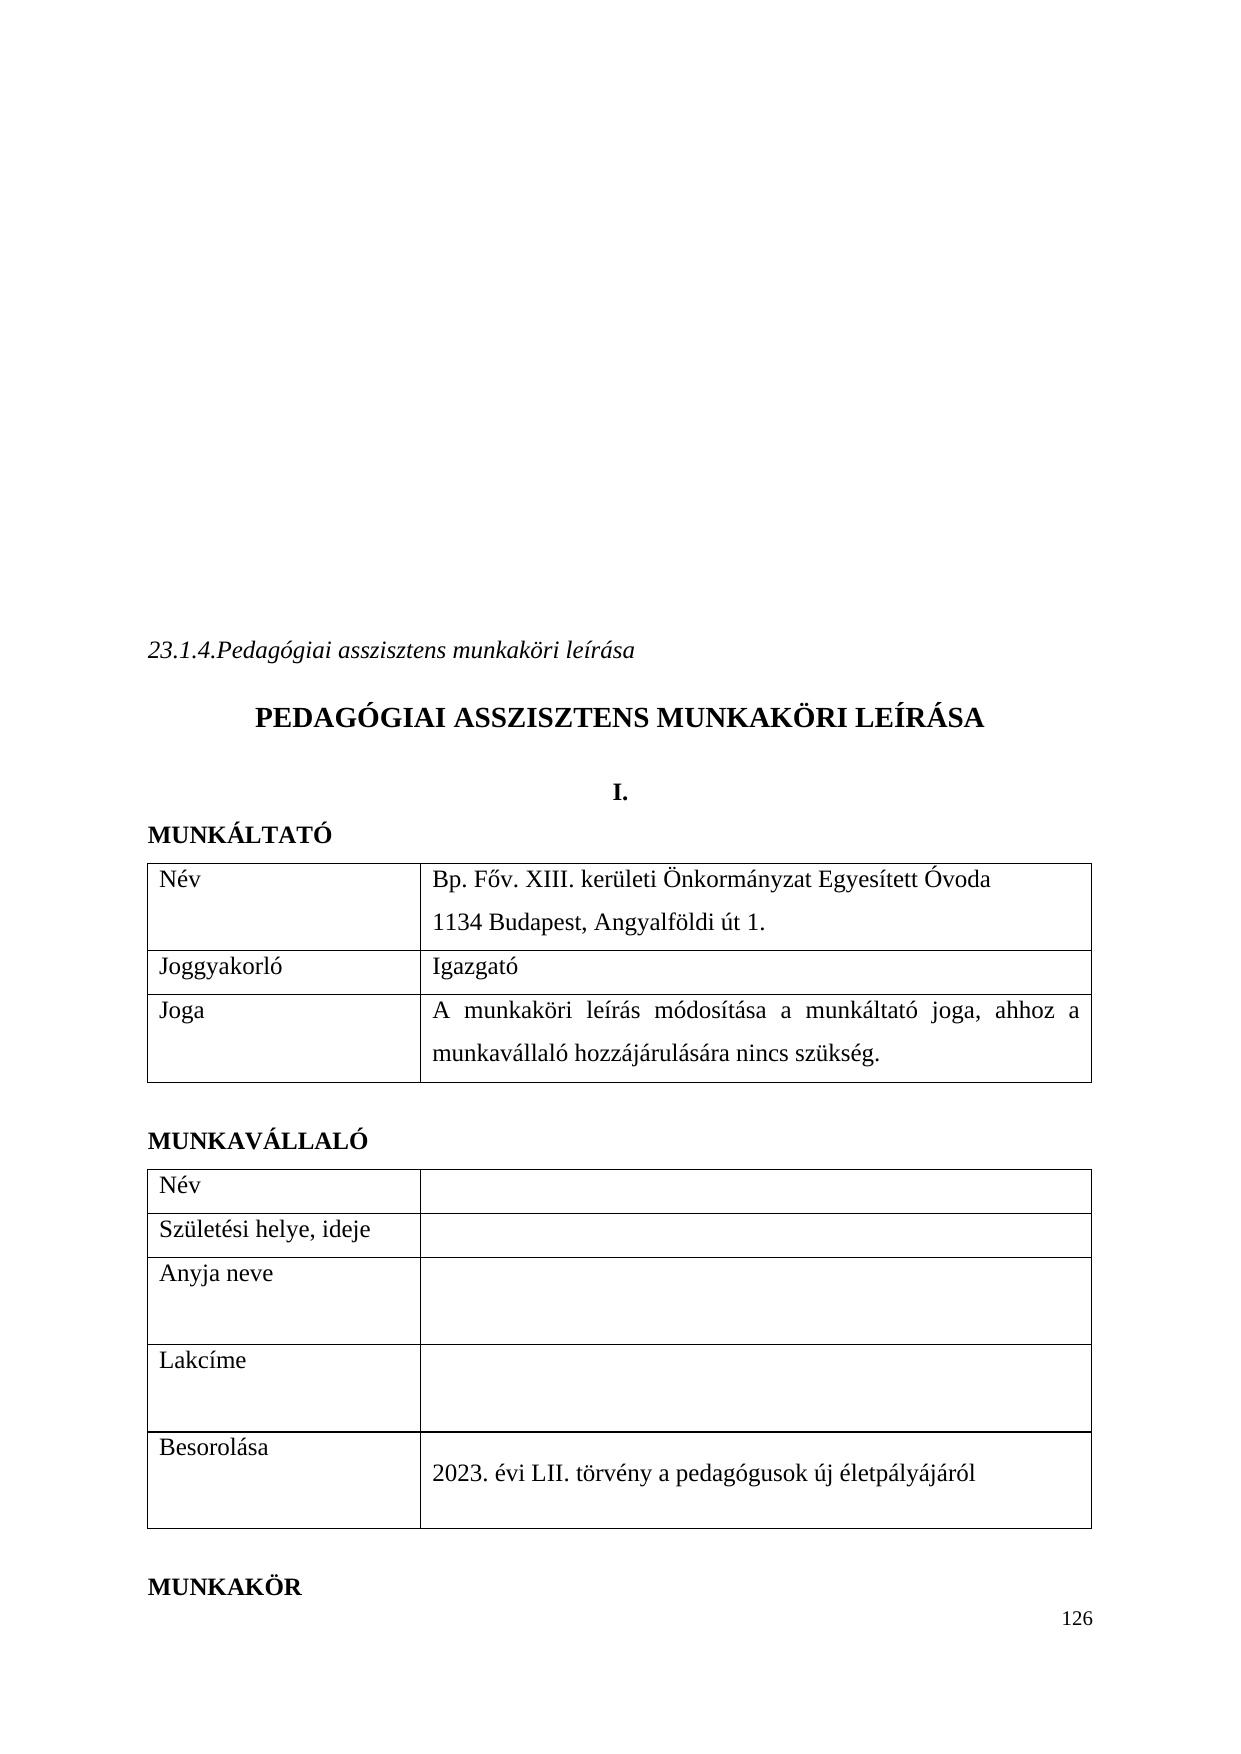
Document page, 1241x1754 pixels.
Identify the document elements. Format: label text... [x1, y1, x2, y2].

text I. [148, 777, 1093, 806]
subtitle 23.1.4.Pedagógiai asszisztens munkaköri leírása [148, 635, 1093, 664]
text MUNKAKÖR [148, 1572, 1093, 1600]
text PEDAGÓGIAI ASSZISZTENS MUNKAKÖRI LEÍRÁSA [148, 700, 1093, 734]
table_cell Lakcíme [148, 1345, 420, 1431]
table_header Név [148, 1170, 420, 1213]
table_header Bp. Főv. XIII. kerületi Önkormányzat Egyesített Óvoda 1134 Budapest, Angyalföldi út 1. [421, 864, 1091, 950]
table_cell [421, 1345, 1091, 1431]
table_cell Joggyakorló [148, 951, 420, 994]
table_cell Joga [148, 995, 420, 1082]
table_cell [421, 1258, 1091, 1344]
table_header Név [148, 864, 420, 950]
text MUNKÁLTATÓ [148, 820, 1093, 849]
table_cell A munkaköri leírás módosítása a munkáltató joga, ahhoz a munkavállaló hozzájárulására nincs szükség. [421, 995, 1091, 1082]
table_cell Besorolása [148, 1433, 420, 1527]
table_cell Anyja neve [148, 1258, 420, 1344]
table_cell Igazgató [421, 951, 1091, 994]
text MUNKAVÁLLALÓ [148, 1126, 1093, 1154]
table_cell [421, 1214, 1091, 1257]
table_cell Születési helye, ideje [148, 1214, 420, 1257]
table_header [421, 1170, 1091, 1213]
table_cell 2023. évi LII. törvény a pedagógusok új életpályájáról [421, 1433, 1091, 1527]
